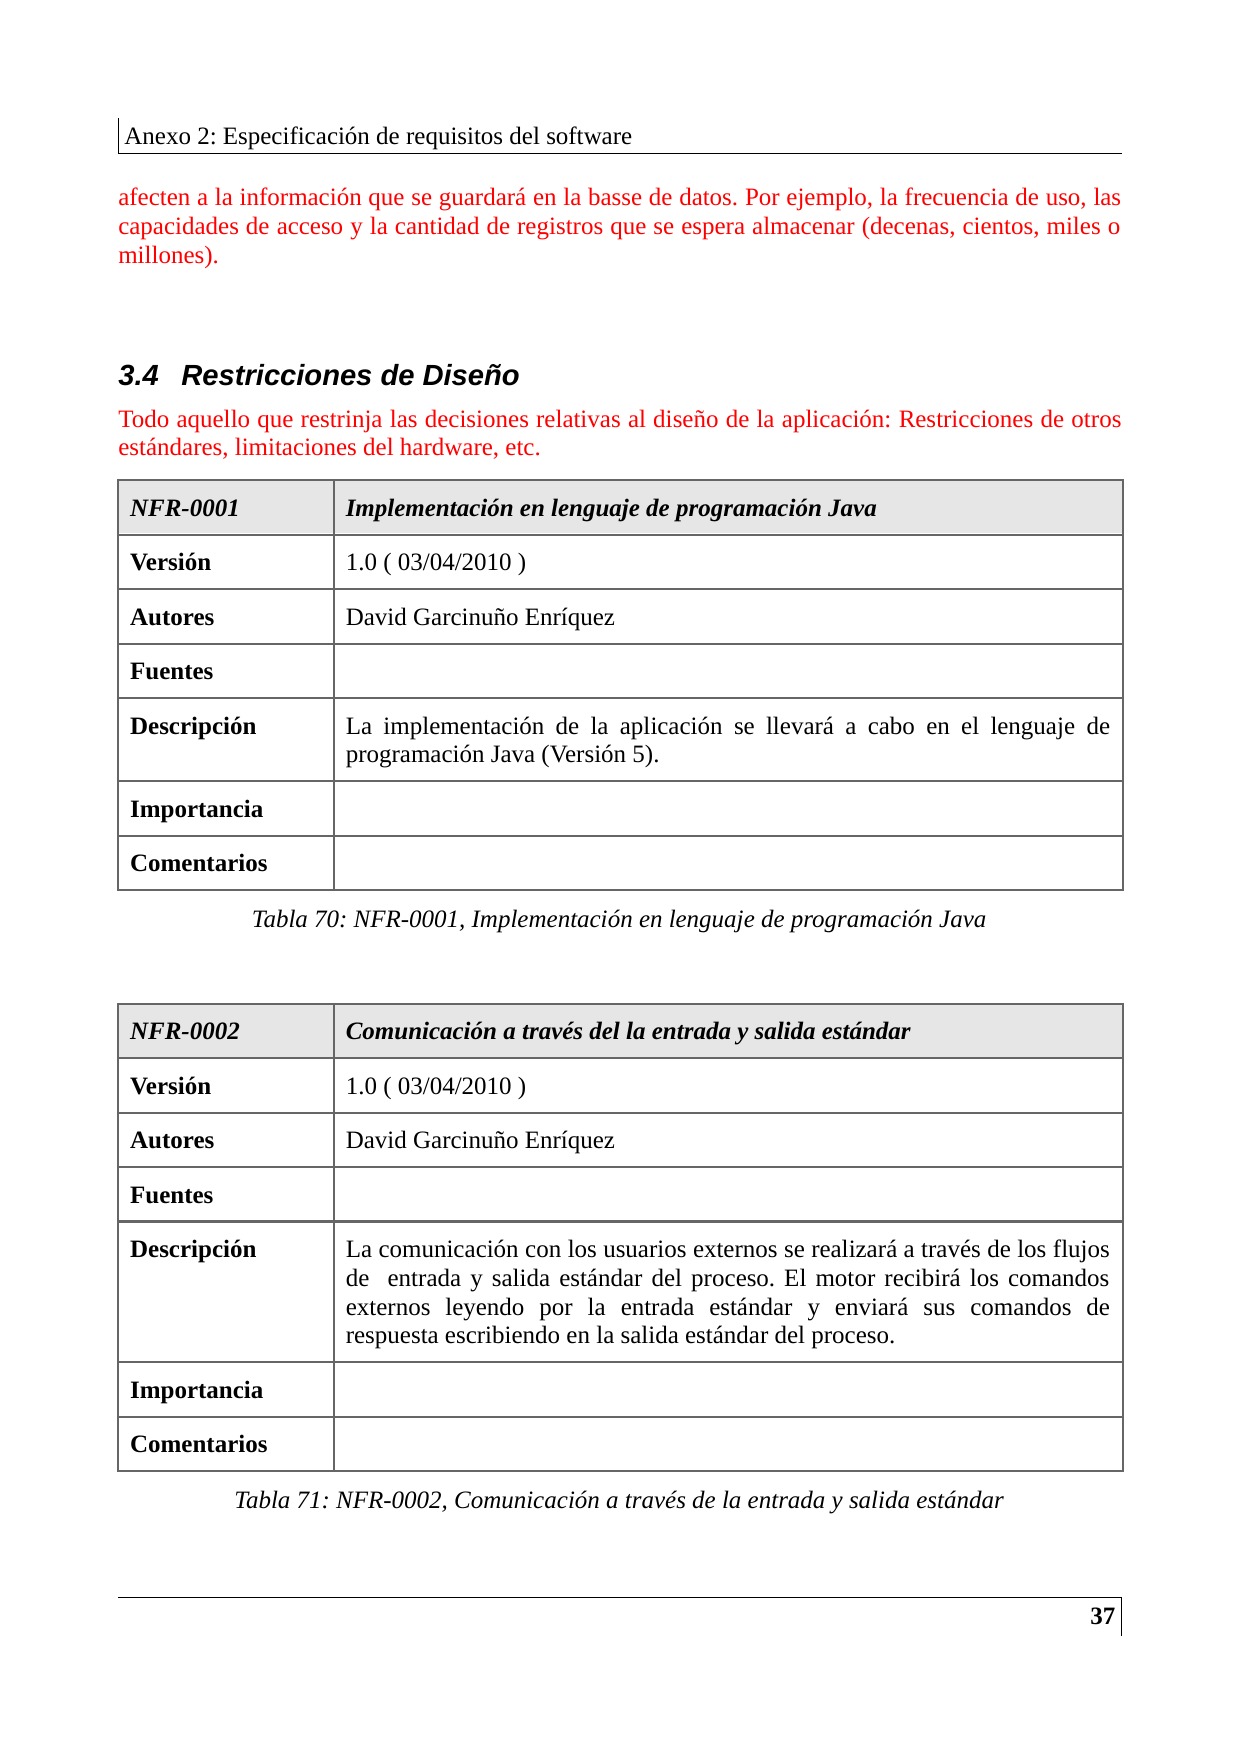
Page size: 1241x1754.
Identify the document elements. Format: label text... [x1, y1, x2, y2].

table_cell David Garcinuño Enríquez [335, 590, 1122, 642]
table_cell Importancia [119, 1363, 333, 1416]
table_header Comunicación a través del la entrada y salida estándar [335, 1005, 1122, 1057]
table_cell La comunicación con los usuarios externos se realizará a través de los flujos de entrada y salida estándar del proceso. El motor recibirá los comandos externos leyendo por la entrada estándar y enviará sus comandos de respuesta escribiendo en la salida estándar del proceso. [335, 1223, 1122, 1361]
table_cell Comentarios [119, 1418, 333, 1470]
subtitle Restricciones de Diseño [118, 358, 1122, 391]
text Tabla 71: NFR-0002, Comunicación a través de la entrada y salida estándar [118, 1485, 1122, 1513]
table_cell David Garcinuño Enríquez [335, 1114, 1122, 1166]
table_cell [335, 1168, 1122, 1220]
table_cell Comentarios [119, 837, 333, 889]
table_header NFR-0001 [119, 481, 333, 533]
table_cell Fuentes [119, 1168, 333, 1220]
table_cell Autores [119, 590, 333, 642]
text Tabla 70: NFR-0001, Implementación en lenguaje de programación Java [118, 904, 1122, 932]
table_cell Fuentes [119, 645, 333, 697]
table_cell Descripción [119, 1223, 333, 1361]
table_cell 1.0 ( 03/04/2010 ) [335, 1059, 1122, 1111]
table_cell [335, 1363, 1122, 1416]
table_cell [335, 782, 1122, 834]
table_cell Versión [119, 536, 333, 588]
table_cell [335, 645, 1122, 697]
table_cell 1.0 ( 03/04/2010 ) [335, 536, 1122, 588]
table_cell Versión [119, 1059, 333, 1111]
table_cell [335, 1418, 1122, 1470]
table_cell [335, 837, 1122, 889]
table_header Implementación en lenguaje de programación Java [335, 481, 1122, 533]
table_cell Autores [119, 1114, 333, 1166]
text Todo aquello que restrinja las decisiones relativas al diseño de la aplicación: Restricciones de otros estándares, limitaciones del hardware, etc. [118, 404, 1122, 461]
text afecten a la información que se guardará en la basse de datos. Por ejemplo, la frecuencia de uso, las capacidades de acceso y la cantidad de registros que se espera almacenar (decenas, cientos, miles o millones). [118, 182, 1122, 268]
table_cell Importancia [119, 782, 333, 834]
table_cell Descripción [119, 699, 333, 780]
table_header NFR-0002 [119, 1005, 333, 1057]
table_cell La implementación de la aplicación se llevará a cabo en el lenguaje de programación Java (Versión 5). [335, 699, 1122, 780]
